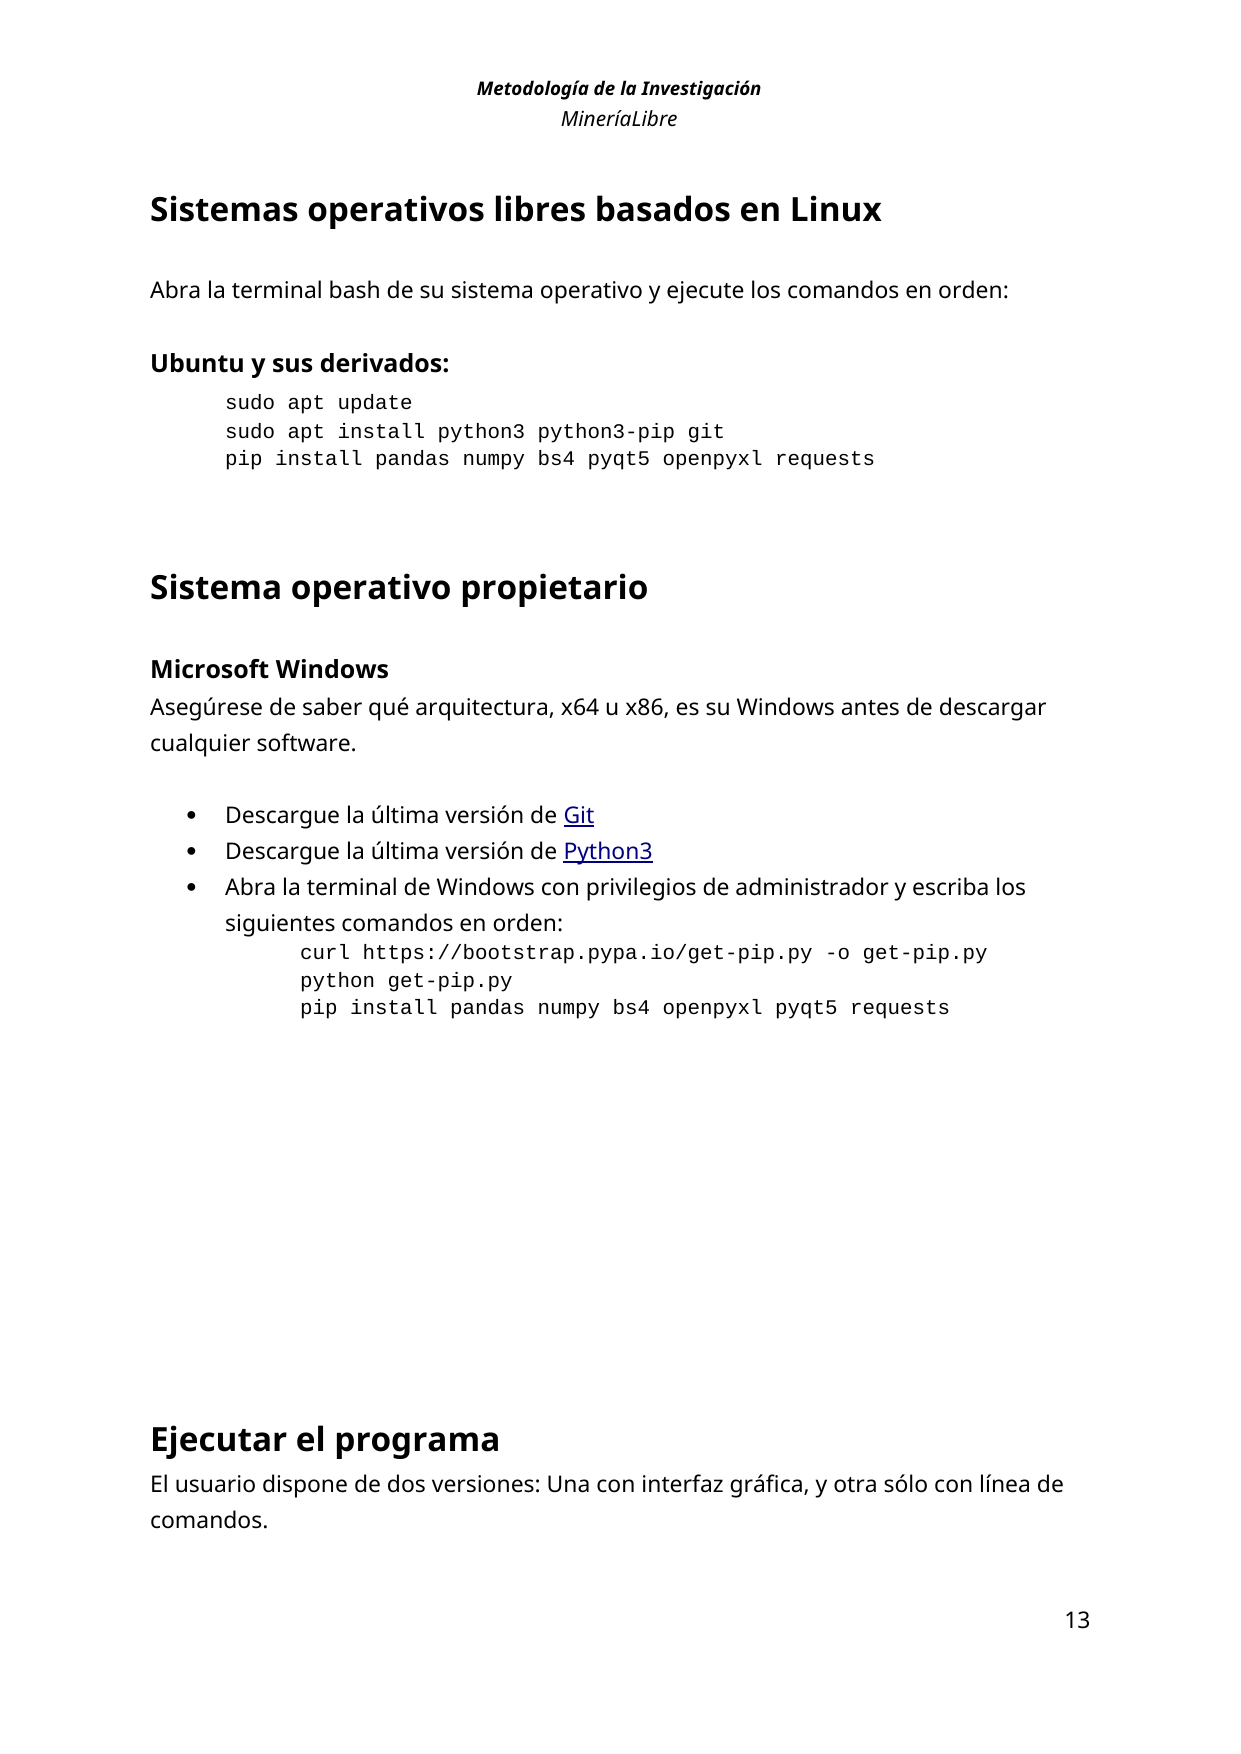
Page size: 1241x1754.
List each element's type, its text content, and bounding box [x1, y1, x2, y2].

text El usuario dispone de dos versiones: Una con interfaz gráfica, y otra sólo con línea de comandos. [150, 1468, 1090, 1535]
text Ubuntu y sus derivados: [150, 346, 1090, 380]
text pip install pandas numpy bs4 openpyxl pyqt5 requests [225, 997, 1090, 1020]
text Abra la terminal bash de su sistema operativo y ejecute los comandos en orden: [150, 274, 1090, 305]
text Sistema operativo propietario [150, 563, 1090, 609]
text curl https://bootstrap.pypa.io/get-pip.py -o get-pip.py [225, 942, 1090, 966]
text Sistemas operativos libres basados en Linux [150, 186, 1090, 231]
text Asegúrese de saber qué arquitectura, x64 u x86, es su Windows antes de descargar cualquier software. [150, 691, 1090, 758]
text sudo apt install python3 python3-pip git [150, 421, 1090, 445]
text Ejecutar el programa [150, 1416, 1090, 1461]
text python get-pip.py [225, 969, 1090, 993]
text sudo apt update [150, 385, 1090, 416]
text Microsoft Windows [150, 652, 1090, 686]
text pip install pandas numpy bs4 pyqt5 openpyxl requests [150, 448, 1090, 472]
list Descargue la última versión de Python3 [187, 834, 1090, 866]
list Abra la terminal de Windows con privilegios de administrador y escriba los siguientes comandos en orden: [187, 871, 1090, 938]
list Descargue la última versión de Git [187, 799, 1090, 830]
